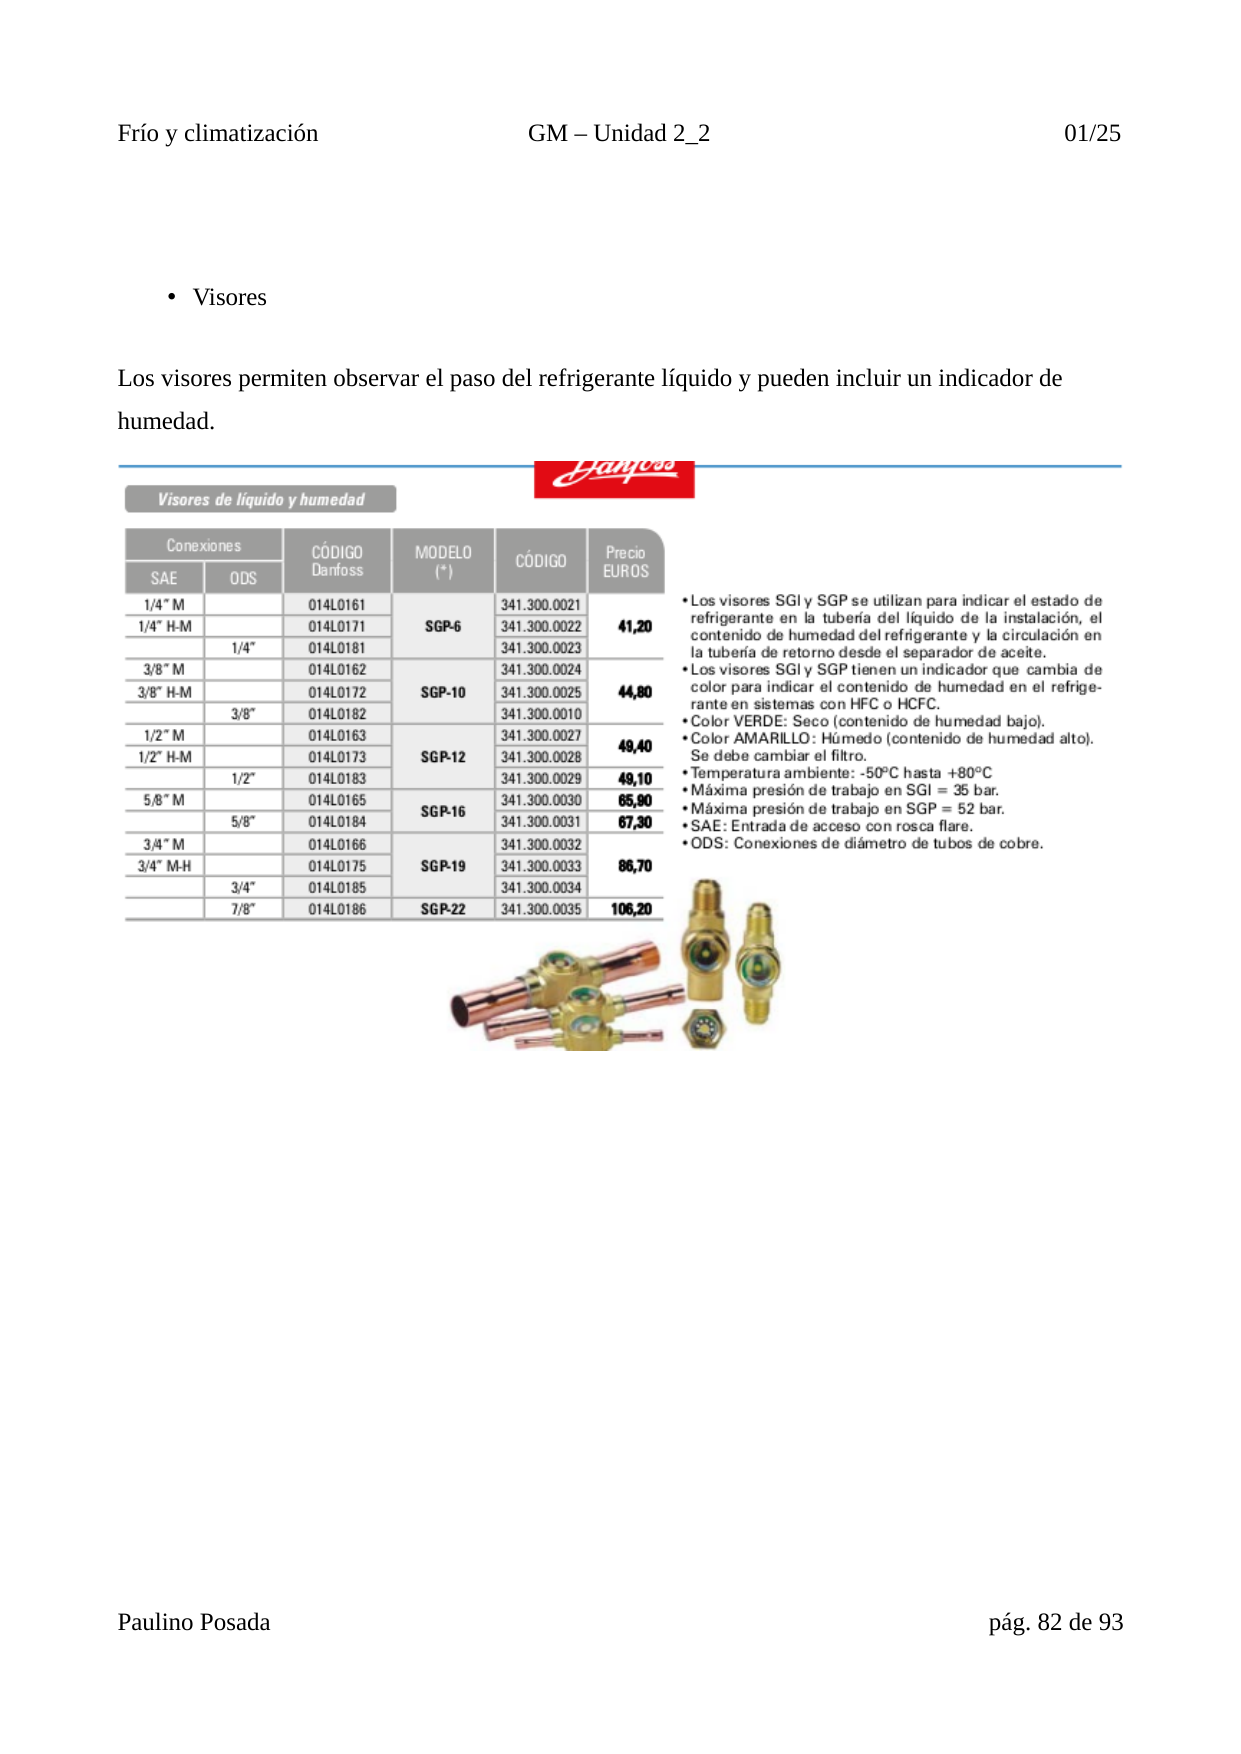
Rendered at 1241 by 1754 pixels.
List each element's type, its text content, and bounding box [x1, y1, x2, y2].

picture [118, 461, 1123, 1051]
list Visores [167, 282, 1123, 311]
text Los visores permiten observar el paso del refrigerante líquido y pueden incluir un indicador de humedad. [117, 363, 1123, 434]
